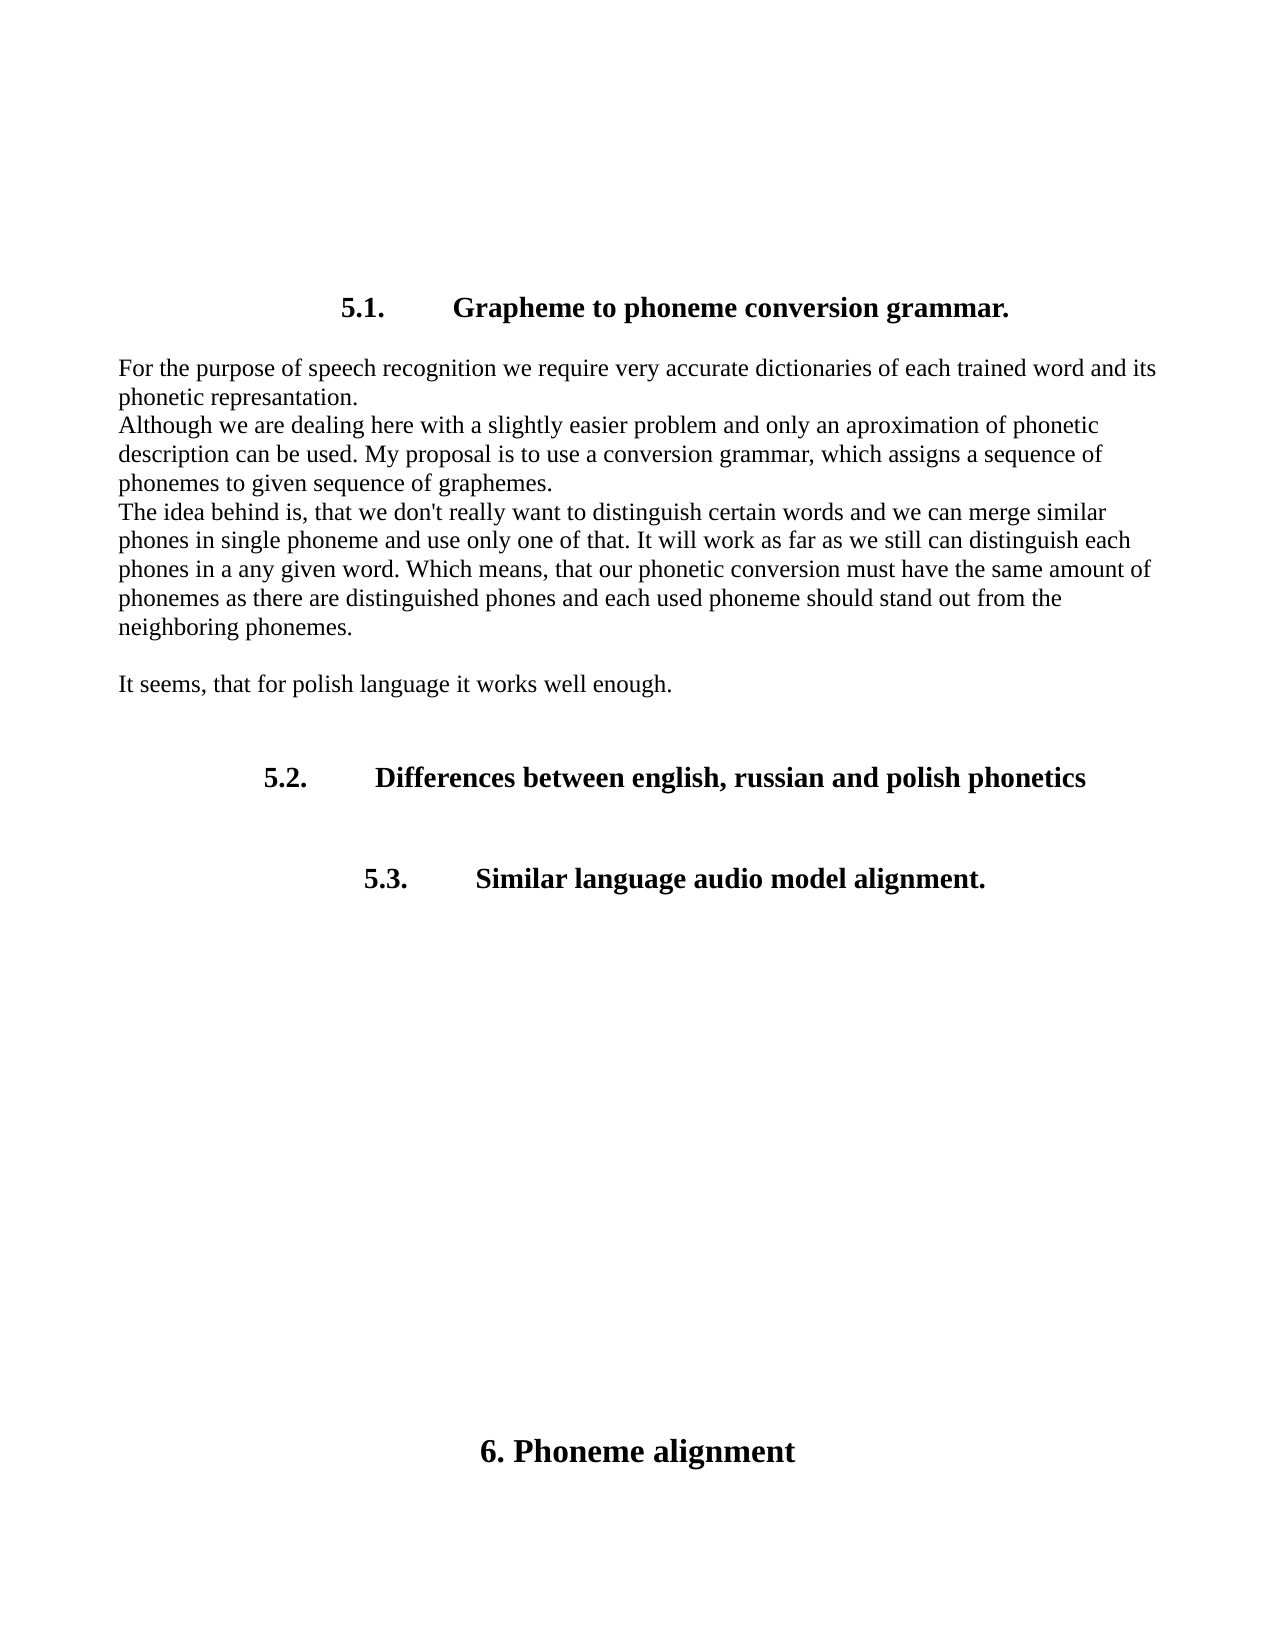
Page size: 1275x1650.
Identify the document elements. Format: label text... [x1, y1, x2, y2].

list Differences between english, russian and polish phonetics [193, 760, 1157, 794]
list Similar language audio model alignment. [193, 861, 1157, 894]
list Grapheme to phoneme conversion grammar. [193, 291, 1157, 324]
text It seems, that for polish language it works well enough. [118, 669, 1157, 698]
text The idea behind is, that we don't really want to distinguish certain words and we can merge similar phones in single phoneme and use only one of that. It will work as far as we still can distinguish each phones in a any given word. Which means, that our phonetic conversion must have the same amount of phonemes as there are distinguished phones and each used phoneme should stand out from the neighboring phonemes. [118, 497, 1157, 640]
text 6. Phoneme alignment [118, 1431, 1157, 1469]
text Although we are dealing here with a slightly easier problem and only an aproximation of phonetic description can be used. My proposal is to use a conversion grammar, which assigns a sequence of phonemes to given sequence of graphemes. [118, 410, 1157, 497]
text For the purpose of speech recognition we require very accurate dictionaries of each trained word and its phonetic represantation. [118, 353, 1157, 410]
